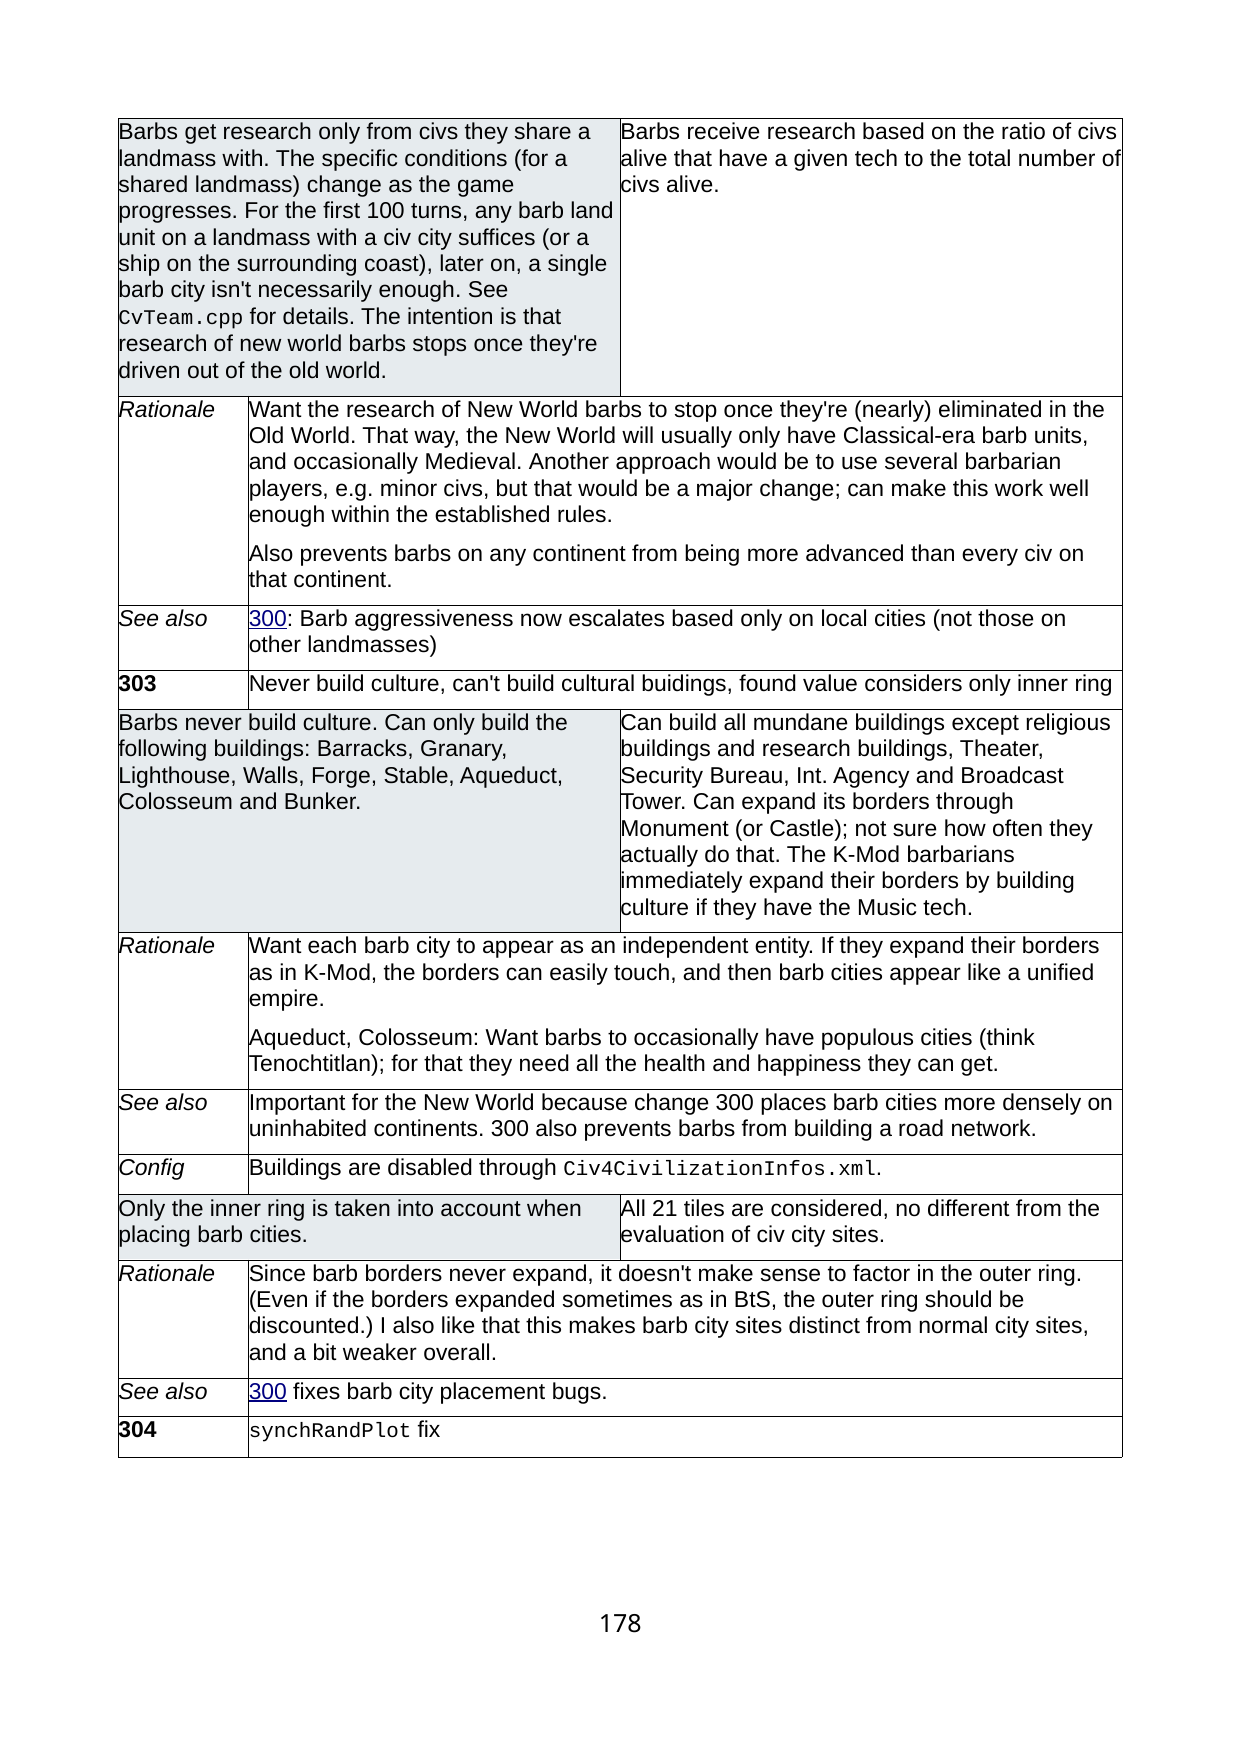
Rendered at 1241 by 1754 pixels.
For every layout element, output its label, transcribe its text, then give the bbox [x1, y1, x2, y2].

table_cell Barbs receive research based on the ratio of civs alive that have a given tech to the total number of civs alive. [621, 119, 1122, 396]
table_cell Important for the New World because change 300 places barb cities more densely on uninhabited continents. 300 also prevents barbs from building a road network. [249, 1090, 1122, 1154]
table_cell Can build all mundane buildings except religious buildings and research buildings, Theater, Security Bureau, Int. Agency and Broadcast Tower. Can expand its borders through Monument (or Castle); not sure how often they actually do that. The K-Mod barbarians immediately expand their borders by building culture if they have the Music tech. [621, 710, 1122, 932]
table_cell 300: Barb aggressiveness now escalates based only on local cities (not those on other landmasses) [249, 606, 1122, 670]
table_cell Buildings are disabled through Civ4CivilizationInfos.xml. [249, 1155, 1122, 1194]
table_cell All 21 tiles are considered, no different from the evaluation of civ city sites. [621, 1195, 1122, 1259]
table_cell Barbs never build culture. Can only build the following buildings: Barracks, Granary, Lighthouse, Walls, Forge, Stable, Aqueduct, Colosseum and Bunker. [119, 710, 620, 932]
table_cell See also [119, 1379, 248, 1416]
table_cell Barbs get research only from civs they share a landmass with. The specific conditions (for a shared landmass) change as the game progresses. For the first 100 turns, any barb land unit on a landmass with a civ city suffices (or a ship on the surrounding coast), later on, a single barb city isn't necessarily enough. See CvTeam.cpp for details. The intention is that research of new world barbs stops once they're driven out of the old world. [119, 119, 620, 396]
table_cell 300 fixes barb city placement bugs. [249, 1379, 1122, 1416]
table_cell Only the inner ring is taken into account when placing barb cities. [119, 1195, 620, 1259]
table_cell See also [119, 1090, 248, 1154]
table_cell Never build culture, can't build cultural buidings, found value considers only inner ring [249, 671, 1122, 709]
table_cell synchRandPlot fix [249, 1417, 1122, 1457]
table_cell Want the research of New World barbs to stop once they're (nearly) eliminated in the Old World. That way, the New World will usually only have Classical-era barb units, and occasionally Medieval. Another approach would be to use several barbarian players, e.g. minor civs, but that would be a major change; can make this work well enough within the established rules. Also prevents barbs on any continent from being more advanced than every civ on that continent. [249, 397, 1122, 605]
table_cell See also [119, 606, 248, 670]
table_cell Config [119, 1155, 248, 1194]
table_cell 303 [119, 671, 248, 709]
table_cell 304 [119, 1417, 248, 1457]
table_cell Since barb borders never expand, it doesn't make sense to factor in the outer ring. (Even if the borders expanded sometimes as in BtS, the outer ring should be discounted.) I also like that this makes barb city sites distinct from normal city sites, and a bit weaker overall. [249, 1261, 1122, 1377]
table_cell Rationale [119, 1261, 248, 1377]
table_cell Rationale [119, 933, 248, 1089]
table_cell Rationale [119, 397, 248, 605]
table_cell Want each barb city to appear as an independent entity. If they expand their borders as in K-Mod, the borders can easily touch, and then barb cities appear like a unified empire. Aqueduct, Colosseum: Want barbs to occasionally have populous cities (think Tenochtitlan); for that they need all the health and happiness they can get. [249, 933, 1122, 1089]
